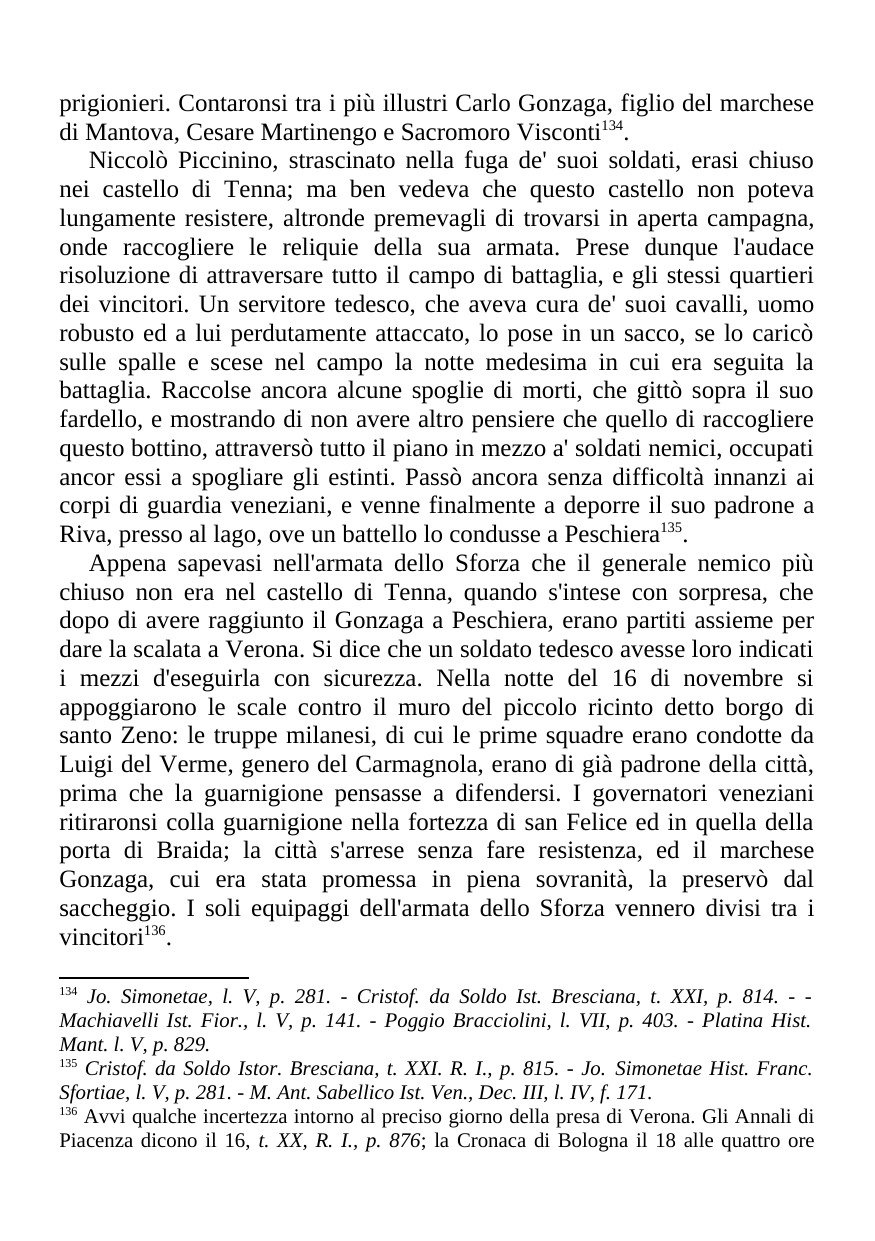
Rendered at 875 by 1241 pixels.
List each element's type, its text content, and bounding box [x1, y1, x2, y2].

text prigionieri. Contaronsi tra i più illustri Carlo Gonzaga, figlio del marchese di Mantova, Cesare Martinengo e Sacromoro Visconti. [59, 88, 815, 145]
text Cristof. da Soldo Istor. Bresciana, t. XXI. R. I., p. 815. - Jo. Simonetae Hist. Franc. Sfortiae, l. V, p. 281. - M. Ant. Sabellico Ist. Ven., Dec. III, l. IV, f. 171. [59, 1056, 815, 1104]
text Appena sapevasi nell'armata dello Sforza che il generale nemico più chiuso non era nel castello di Tenna, quando s'intese con sorpresa, che dopo di avere raggiunto il Gonzaga a Peschiera, erano partiti assieme per dare la scalata a Verona. Si dice che un soldato tedesco avesse loro indicati i mezzi d'eseguirla con sicurezza. Nella notte del 16 di novembre si appoggiarono le scale contro il muro del piccolo ricinto detto borgo di santo Zeno: le truppe milanesi, di cui le prime squadre erano condotte da Luigi del Verme, genero del Carmagnola, erano di già padrone della città, prima che la guarnigione pensasse a difendersi. I governatori veneziani ritiraronsi colla guarnigione nella fortezza di san Felice ed in quella della porta di Braida; la città s'arrese senza fare resistenza, ed il marchese Gonzaga, cui era stata promessa in piena sovranità, la preservò dal saccheggio. I soli equipaggi dell'armata dello Sforza vennero divisi tra i vincitori. [59, 548, 815, 950]
text Niccolò Piccinino, strascinato nella fuga de' suoi soldati, erasi chiuso nei castello di Tenna; ma ben vedeva che questo castello non poteva lungamente resistere, altronde premevagli di trovarsi in aperta campagna, onde raccogliere le reliquie della sua armata. Prese dunque l'audace risoluzione di attraversare tutto il campo di battaglia, e gli stessi quartieri dei vincitori. Un servitore tedesco, che aveva cura de' suoi cavalli, uomo robusto ed a lui perdutamente attaccato, lo pose in un sacco, se lo caricò sulle spalle e scese nel campo la notte medesima in cui era seguita la battaglia. Raccolse ancora alcune spoglie di morti, che gittò sopra il suo fardello, e mostrando di non avere altro pensiere che quello di raccogliere questo bottino, attraversò tutto il piano in mezzo a' soldati nemici, occupati ancor essi a spogliare gli estinti. Passò ancora senza difficoltà innanzi ai corpi di guardia veneziani, e venne finalmente a deporre il suo padrone a Riva, presso al lago, ove un battello lo condusse a Peschiera. [59, 145, 815, 548]
text Avvi qualche incertezza intorno al preciso giorno della presa di Verona. Gli Annali di Piacenza dicono il 16, t. XX, R. I., p. 876; la Cronaca di Bologna il 18 alle quattro ore [59, 1104, 815, 1152]
text Jo. Simonetae, l. V, p. 281. - Cristof. da Soldo Ist. Bresciana, t. XXI, p. 814. - -Machiavelli Ist. Fior., l. V, p. 141. - Poggio Bracciolini, l. VII, p. 403. - Platina Hist. Mant. l. V, p. 829. [59, 984, 815, 1056]
